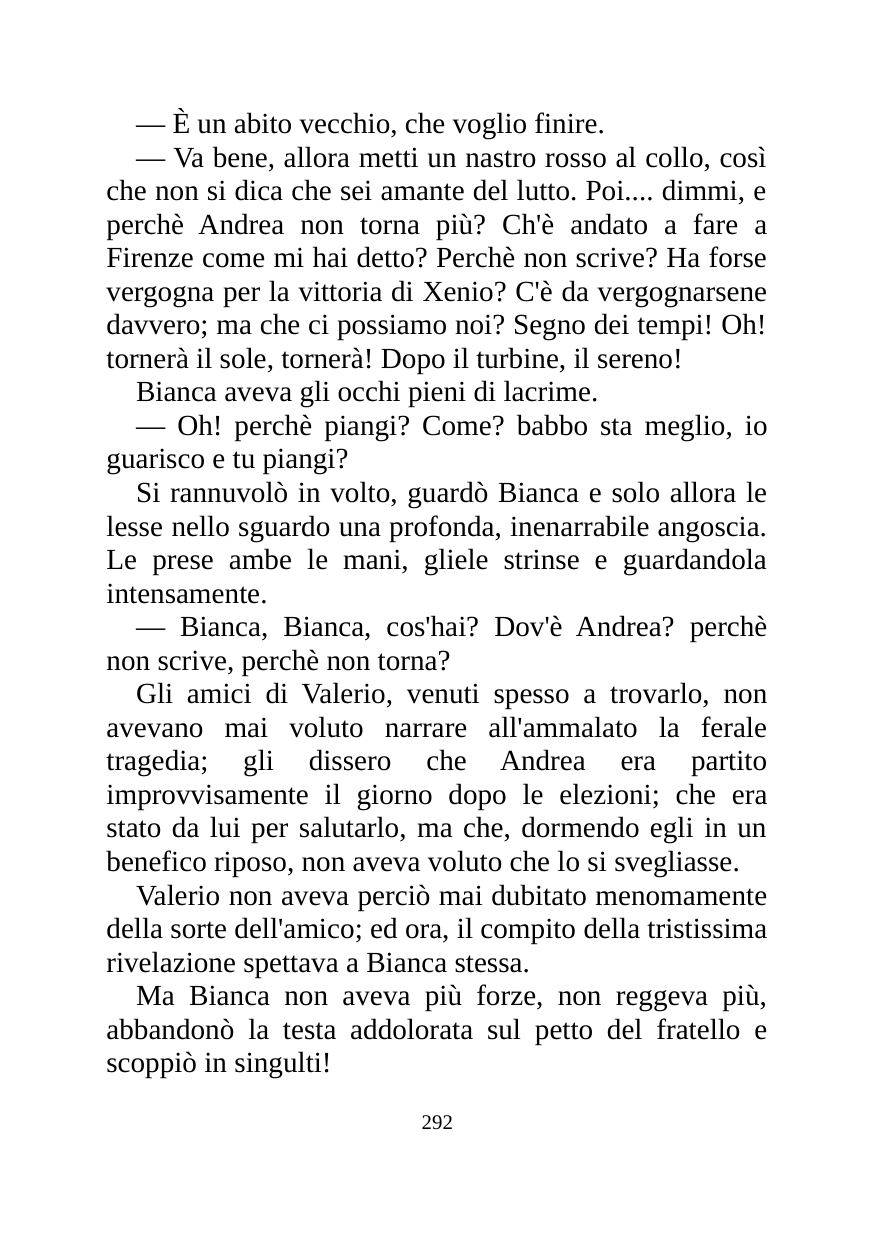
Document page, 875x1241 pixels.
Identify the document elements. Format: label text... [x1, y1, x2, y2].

text — Oh! perchè piangi? Come? babbo sta meglio, io guarisco e tu piangi? [106, 408, 768, 475]
text — Va bene, allora metti un nastro rosso al collo, così che non si dica che sei amante del lutto. Poi.... dimmi, e perchè Andrea non torna più? Ch'è andato a fare a Firenze come mi hai detto? Perchè non scrive? Ha forse vergogna per la vittoria di Xenio? C'è da vergognarsene davvero; ma che ci possiamo noi? Segno dei tempi! Oh! tornerà il sole, tornerà! Dopo il turbine, il sereno! [106, 140, 768, 374]
text — Bianca, Bianca, cos'hai? Dov'è Andrea? perchè non scrive, perchè non torna? [106, 609, 768, 676]
text Ma Bianca non aveva più forze, non reggeva più, abbandonò la testa addolorata sul petto del fratello e scoppiò in singulti! [106, 978, 768, 1079]
text Gli amici di Valerio, venuti spesso a trovarlo, non avevano mai voluto narrare all'ammalato la ferale tragedia; gli dissero che Andrea era partito improvvisamente il giorno dopo le elezioni; che era stato da lui per salutarlo, ma che, dormendo egli in un benefico riposo, non aveva voluto che lo si svegliasse. [106, 676, 768, 878]
text Bianca aveva gli occhi pieni di lacrime. [106, 374, 768, 408]
text Si rannuvolò in volto, guardò Bianca e solo allora le lesse nello sguardo una profonda, inenarrabile angoscia. Le prese ambe le mani, gliele strinse e guardandola intensamente. [106, 475, 768, 609]
text — È un abito vecchio, che voglio finire. [106, 106, 768, 140]
text Valerio non aveva perciò mai dubitato menomamente della sorte dell'amico; ed ora, il compito della tristissima rivelazione spettava a Bianca stessa. [106, 878, 768, 978]
